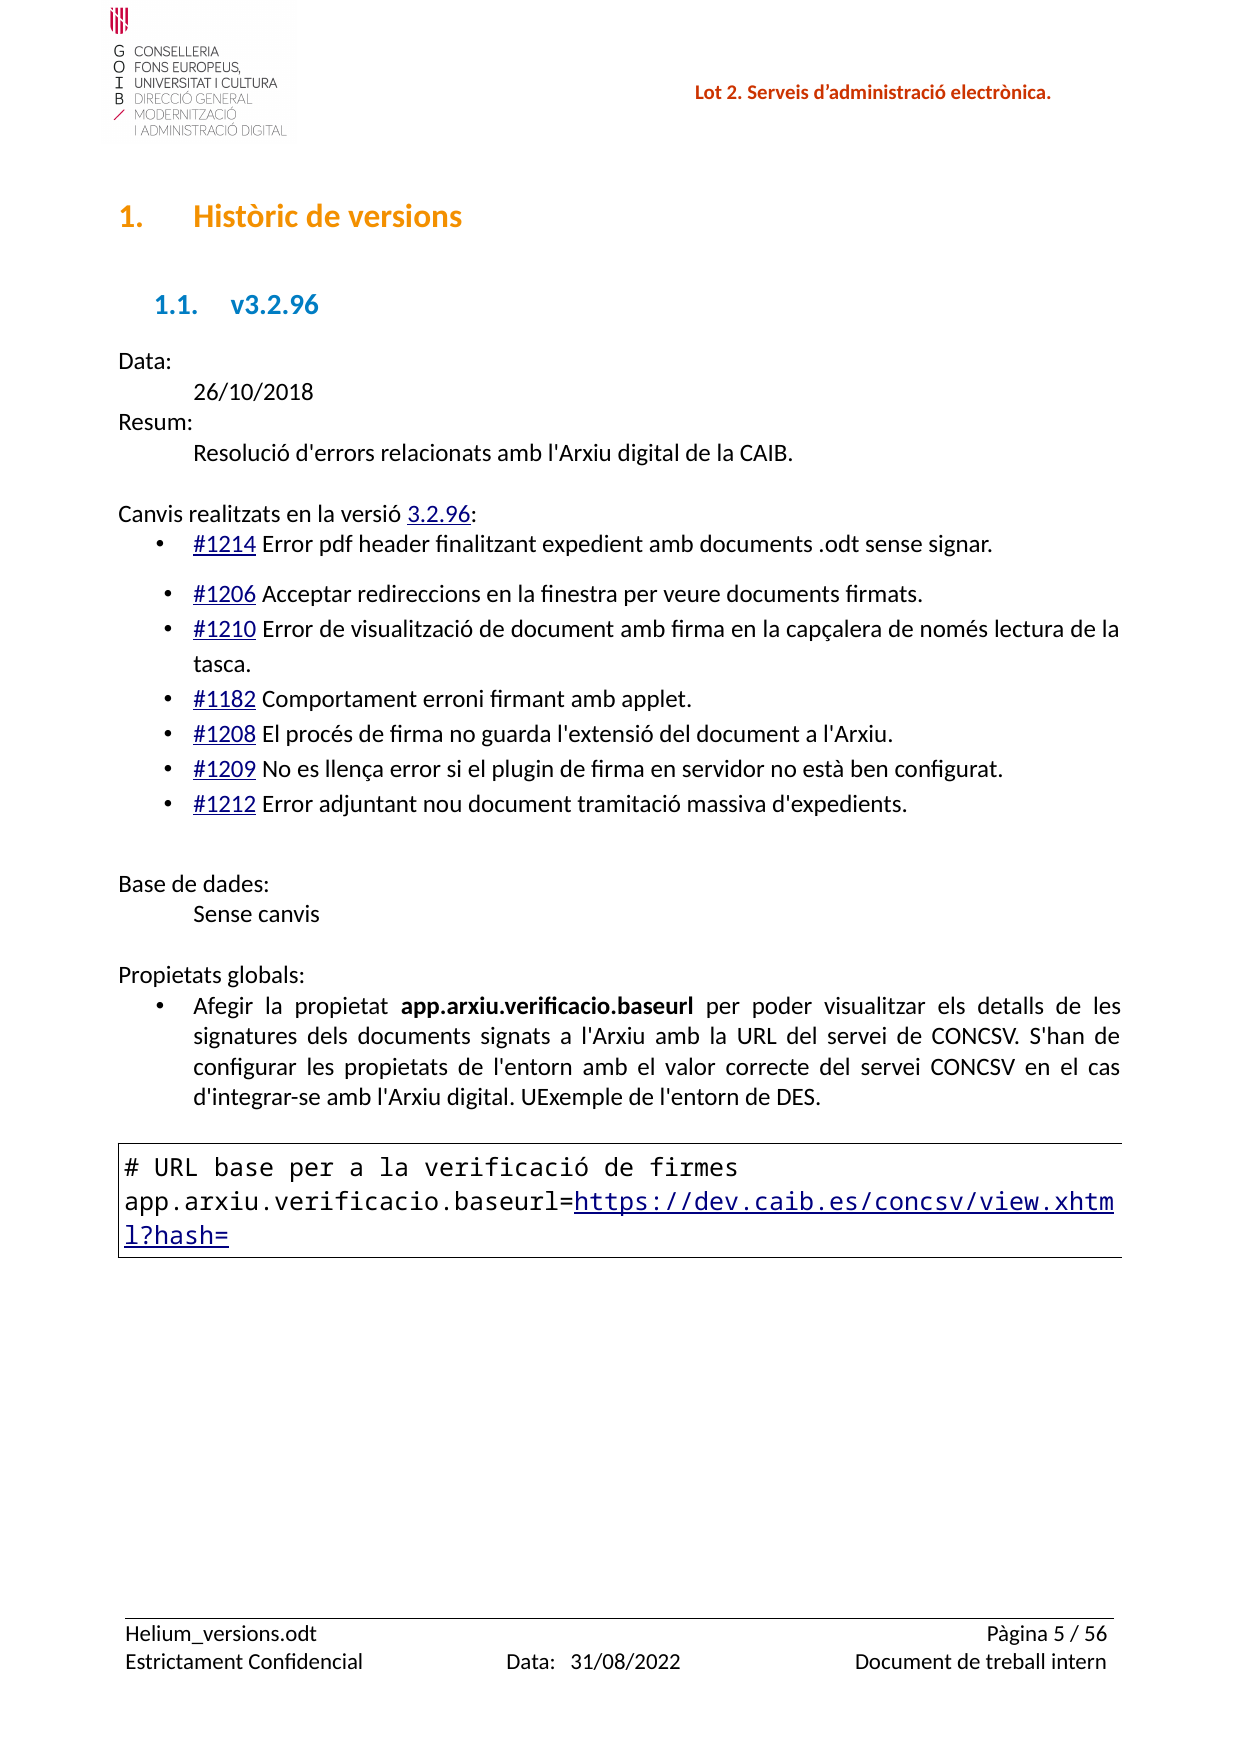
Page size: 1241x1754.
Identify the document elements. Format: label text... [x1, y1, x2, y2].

text Canvis realitzats en la versió 3.2.96: [118, 498, 1122, 528]
list #1209 No es llença error si el plugin de firma en servidor no està ben configurat. [164, 753, 1122, 783]
table_header # URL base per a la verificació de firmes app.arxiu.verificacio.baseurl=https://dev.caib.es/concsv/view.xhtml?hash= [119, 1144, 1122, 1257]
list #1212 Error adjuntant nou document tramitació massiva d'expedients. [164, 788, 1122, 818]
list #1208 El procés de firma no guarda l'extensió del document a l'Arxiu. [164, 718, 1122, 748]
text Propietats globals: [118, 959, 1122, 990]
text Resolució d'errors relacionats amb l'Arxiu digital de la CAIB. [118, 437, 1122, 467]
picture [100, 0, 297, 144]
subtitle Històric de versions [118, 195, 1122, 236]
text Sense canvis [118, 898, 1122, 929]
text Resum: [118, 406, 1122, 437]
list #1210 Error de visualització de document amb firma en la capçalera de només lectura de la tasca. [164, 613, 1122, 678]
text 26/10/2018 [118, 376, 1122, 406]
list #1182 Comportament erroni firmant amb applet. [164, 683, 1122, 713]
subtitle v3.2.96 [153, 286, 1122, 321]
list Afegir la propietat app.arxiu.verificacio.baseurl per poder visualitzar els detalls de les signatures dels documents signats a l'Arxiu amb la URL del servei de CONCSV. S'han de configurar les propietats de l'entorn amb el valor correcte del servei CONCSV en el cas d'integrar-se amb l'Arxiu digital. UExemple de l'entorn de DES. [156, 990, 1122, 1112]
list #1206 Acceptar redireccions en la finestra per veure documents firmats. [164, 578, 1122, 608]
text Base de dades: [118, 868, 1122, 898]
text Data: [118, 345, 1122, 376]
list #1214 Error pdf header finalitzant expedient amb documents .odt sense signar. [156, 528, 1122, 559]
